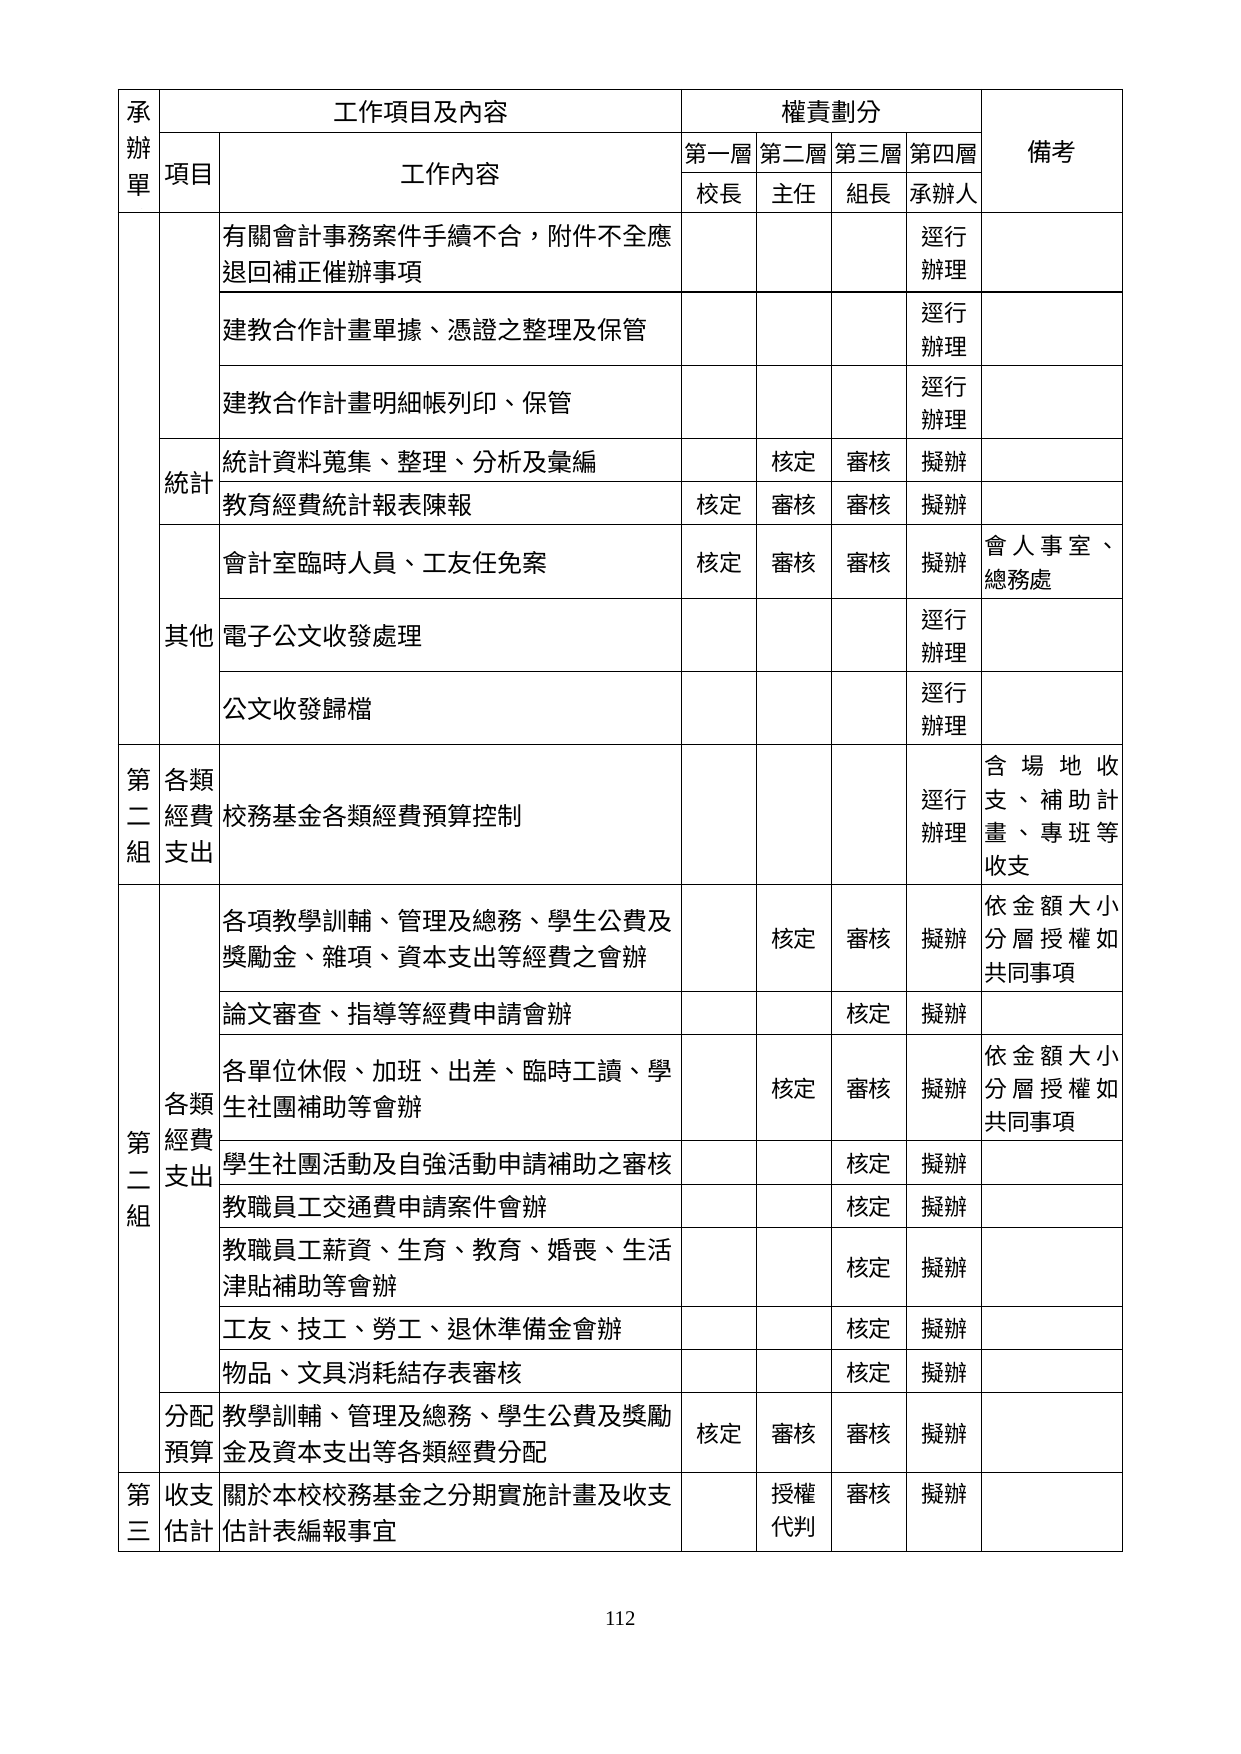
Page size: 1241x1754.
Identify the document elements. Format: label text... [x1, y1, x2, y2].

table_cell [757, 745, 831, 884]
table_cell 第三層 [832, 133, 906, 172]
table_cell 統計 [160, 439, 219, 524]
table_header 備考 [982, 90, 1122, 212]
table_cell 擬辦 [907, 885, 981, 991]
table_cell 校長 [682, 173, 756, 212]
table_cell 物品、文具消耗結存表審核 [220, 1350, 681, 1392]
table_cell 審核 [832, 1035, 906, 1140]
table_cell [832, 672, 906, 744]
table_cell [757, 293, 831, 365]
table_cell 擬辦 [907, 1141, 981, 1183]
table_cell 擬辦 [907, 482, 981, 524]
table_cell [682, 1185, 756, 1227]
table_cell [757, 992, 831, 1034]
table_cell [982, 1228, 1122, 1306]
table_cell 第二組 [119, 885, 159, 1472]
table_cell 逕行 辦理 [907, 599, 981, 671]
table_cell [682, 885, 756, 991]
table_cell 核定 [832, 1350, 906, 1392]
table_cell [682, 439, 756, 481]
table_cell [757, 599, 831, 671]
table_cell 教育經費統計報表陳報 [220, 482, 681, 524]
table_cell [832, 293, 906, 365]
table_cell 公文收發歸檔 [220, 672, 681, 744]
table_cell [982, 992, 1122, 1034]
table_cell 依金額大小分層授權如共同事項 [982, 885, 1122, 991]
table_cell 主任 [757, 173, 831, 212]
table_cell [682, 1350, 756, 1392]
table_cell 項目 [160, 133, 219, 212]
table_cell 第二層 [757, 133, 831, 172]
table_cell [757, 213, 831, 291]
table_cell 審核 [832, 525, 906, 598]
table_cell 各項教學訓輔、管理及總務、學生公費及獎勵金、雜項、資本支出等經費之會辦 [220, 885, 681, 991]
table_cell 會人事室、總務處 [982, 525, 1122, 598]
table_cell 擬辦 [907, 525, 981, 598]
table_cell [682, 745, 756, 884]
table_cell [832, 213, 906, 291]
table_cell [982, 1473, 1122, 1551]
table_cell 工友、技工、勞工、退休準備金會辦 [220, 1307, 681, 1349]
table_cell 審核 [757, 1393, 831, 1472]
table_cell 核定 [832, 992, 906, 1034]
table_cell [982, 482, 1122, 524]
table_cell 核定 [682, 1393, 756, 1472]
table_cell [682, 366, 756, 438]
table_cell [757, 1350, 831, 1392]
table_cell 審核 [832, 1393, 906, 1472]
table_cell 第三組 [119, 1473, 159, 1551]
table_cell [982, 599, 1122, 671]
table_cell [982, 1185, 1122, 1227]
table_header 權責劃分 [682, 90, 981, 132]
table_cell [832, 745, 906, 884]
table_cell 各類經費支出 [160, 745, 219, 884]
table_cell [982, 1141, 1122, 1183]
table_cell 校務基金各類經費預算控制 [220, 745, 681, 884]
table_cell [682, 1035, 756, 1140]
table_cell 審核 [757, 525, 831, 598]
table_cell 核定 [832, 1185, 906, 1227]
table_cell 依金額大小分層授權如共同事項 [982, 1035, 1122, 1140]
table_cell [982, 213, 1122, 291]
table_cell [682, 1307, 756, 1349]
table_cell [682, 1228, 756, 1306]
table_cell 逕行 辦理 [907, 293, 981, 365]
table_cell 擬辦 [907, 1393, 981, 1472]
table_cell 擬辦 [907, 1350, 981, 1392]
table_cell [982, 672, 1122, 744]
table_cell 核定 [757, 1035, 831, 1140]
table_cell [682, 992, 756, 1034]
table_cell [982, 1350, 1122, 1392]
table_cell [682, 599, 756, 671]
table_cell 審核 [757, 482, 831, 524]
table_cell 授權 代判 [757, 1473, 831, 1551]
table_cell 建教合作計畫明細帳列印、保管 [220, 366, 681, 438]
table_cell 教學訓輔、管理及總務、學生公費及獎勵金及資本支出等各類經費分配 [220, 1393, 681, 1472]
table_cell 核定 [832, 1141, 906, 1183]
table_cell 工作內容 [220, 133, 681, 212]
table_cell 逕行 辦理 [907, 213, 981, 291]
table_cell 組長 [832, 173, 906, 212]
table_cell 建教合作計畫單據、憑證之整理及保管 [220, 293, 681, 365]
table_cell [682, 672, 756, 744]
table_cell [832, 599, 906, 671]
table_cell 擬辦 [907, 1473, 981, 1551]
table_cell 擬辦 [907, 439, 981, 481]
table_cell 電子公文收發處理 [220, 599, 681, 671]
table_cell 教職員工薪資、生育、教育、婚喪、生活津貼補助等會辦 [220, 1228, 681, 1306]
table_cell 第二組 [119, 745, 159, 884]
table_cell 會計室臨時人員、工友任免案 [220, 525, 681, 598]
table_cell 關於本校校務基金之分期實施計畫及收支估計表編報事宜 [220, 1473, 681, 1551]
table_cell 審核 [832, 482, 906, 524]
table_cell 擬辦 [907, 992, 981, 1034]
table_cell 擬辦 [907, 1228, 981, 1306]
table_cell [757, 1141, 831, 1183]
table_cell 核定 [832, 1307, 906, 1349]
table_cell 核定 [682, 525, 756, 598]
table_cell 第四層 [907, 133, 981, 172]
table_cell [757, 366, 831, 438]
table_cell 核定 [757, 885, 831, 991]
table_cell 教職員工交通費申請案件會辦 [220, 1185, 681, 1227]
table_cell 核定 [757, 439, 831, 481]
table_cell [682, 1473, 756, 1551]
table_cell 逕行 辦理 [907, 745, 981, 884]
table_cell [682, 213, 756, 291]
table_cell 含場地收支、補助計畫、專班等收支 [982, 745, 1122, 884]
table_cell 各單位休假、加班、出差、臨時工讀、學生社團補助等會辦 [220, 1035, 681, 1140]
table_cell [982, 439, 1122, 481]
table_cell 第一組 [119, 213, 159, 744]
table_cell [832, 366, 906, 438]
table_cell 收支估計 [160, 1473, 219, 1551]
table_cell 其他 [160, 525, 219, 744]
table_cell [982, 1393, 1122, 1472]
table_cell 有關會計事務案件手續不合，附件不全應退回補正催辦事項 [220, 213, 681, 291]
table_cell 統計資料蒐集、整理、分析及彙編 [220, 439, 681, 481]
table_cell 學生社團活動及自強活動申請補助之審核 [220, 1141, 681, 1183]
table_cell 核定 [832, 1228, 906, 1306]
table_cell 審核 [832, 885, 906, 991]
table_cell [982, 1307, 1122, 1349]
table_cell 審核 [832, 1473, 906, 1551]
table_cell 分配預算 [160, 1393, 219, 1472]
table_cell [757, 1307, 831, 1349]
table_cell 各類經費支出 [160, 885, 219, 1392]
table_cell [757, 1228, 831, 1306]
table_header 承辦單位 [119, 90, 159, 212]
table_cell [982, 366, 1122, 438]
table_cell [160, 213, 219, 438]
table_cell 逕行 辦理 [907, 672, 981, 744]
table_cell [982, 293, 1122, 365]
table_cell 論文審查、指導等經費申請會辦 [220, 992, 681, 1034]
table_cell [682, 1141, 756, 1183]
table_cell 逕行 辦理 [907, 366, 981, 438]
table_cell 審核 [832, 439, 906, 481]
table_cell 擬辦 [907, 1185, 981, 1227]
table_header 工作項目及內容 [160, 90, 681, 132]
table_cell 第一層 [682, 133, 756, 172]
table_cell [757, 672, 831, 744]
table_cell [682, 293, 756, 365]
table_cell 承辦人 [907, 173, 981, 212]
table_cell 核定 [682, 482, 756, 524]
table_cell 擬辦 [907, 1035, 981, 1140]
table_cell 擬辦 [907, 1307, 981, 1349]
table_cell [757, 1185, 831, 1227]
